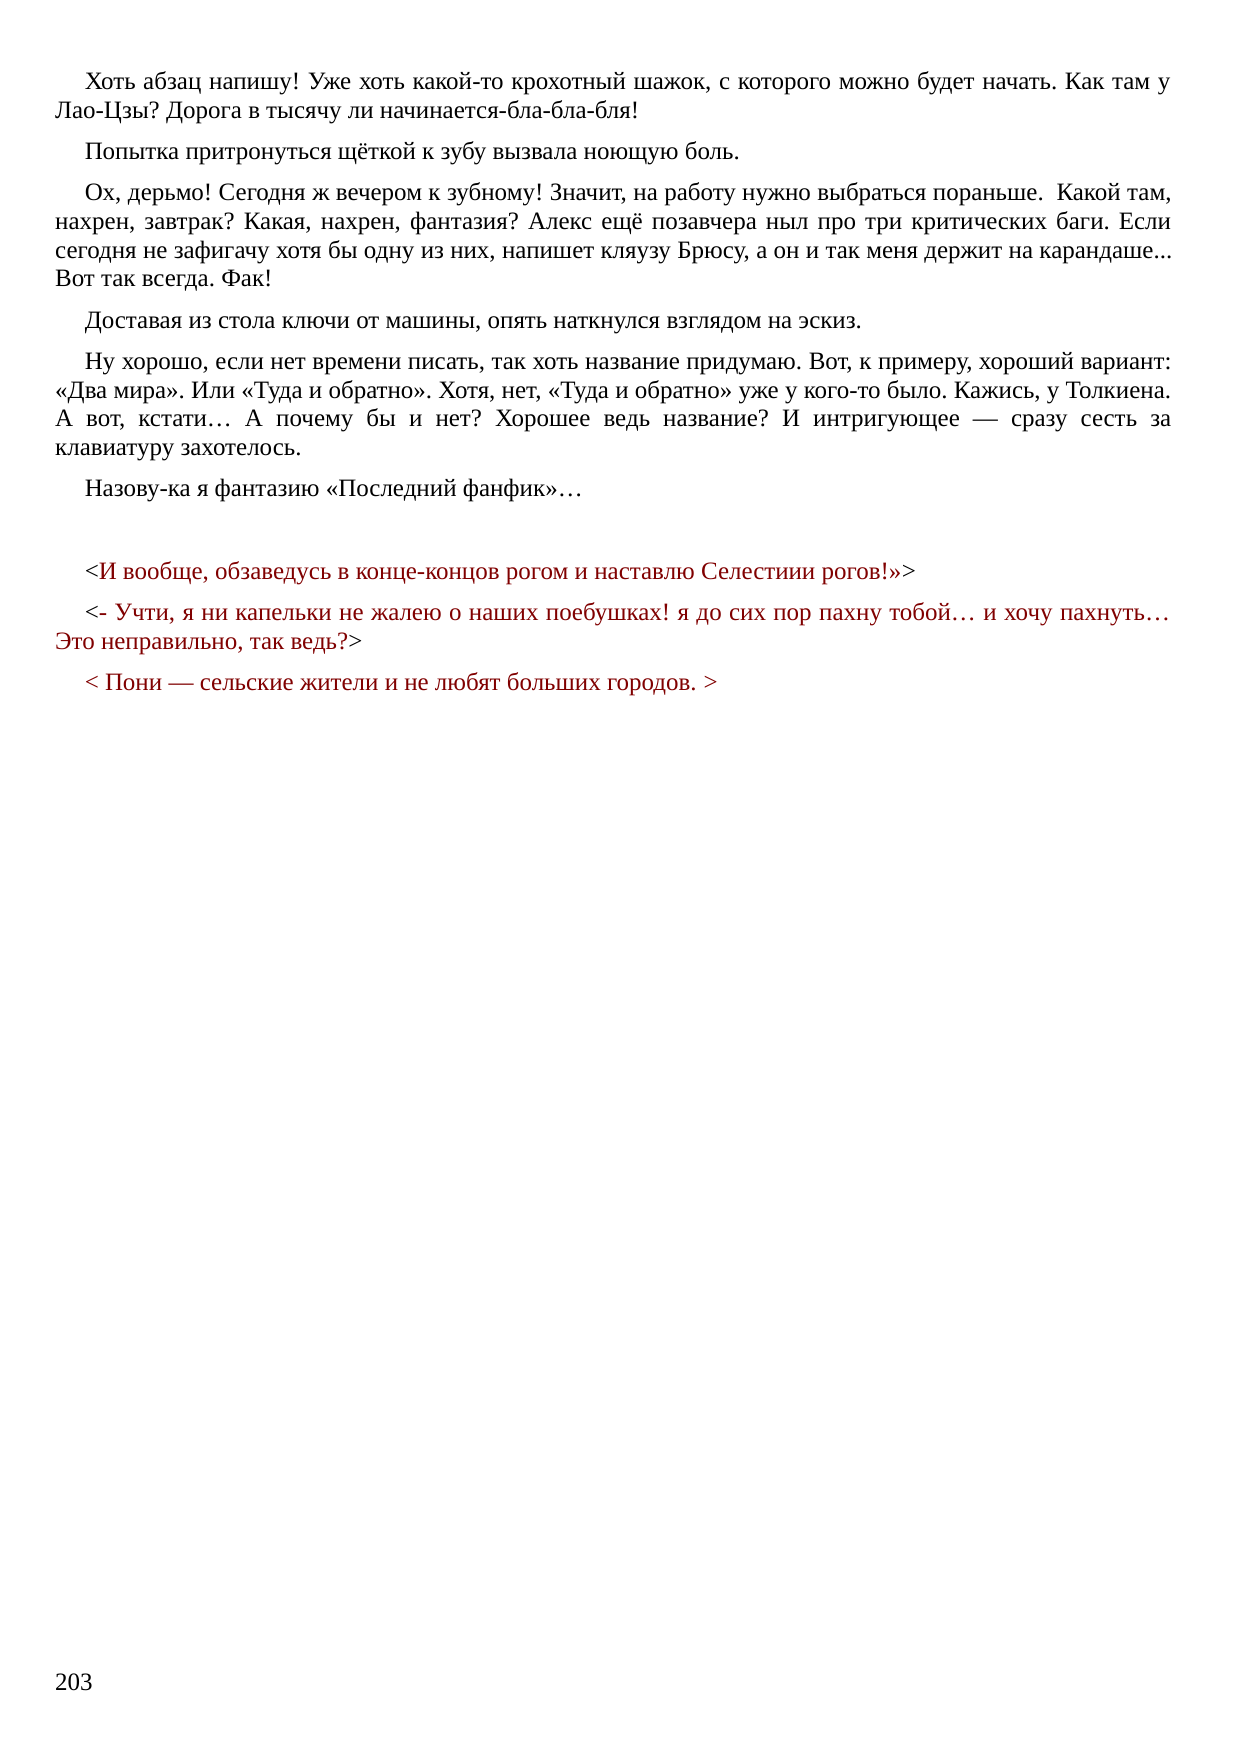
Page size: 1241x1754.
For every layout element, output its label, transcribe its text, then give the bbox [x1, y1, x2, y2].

text Ну хорошо, если нет времени писать, так хоть название придумаю. Вот, к примеру, хороший вариант: «Два мира». Или «Туда и обратно». Хотя, нет, «Туда и обратно» уже у кого-то было. Кажись, у Толкиена. А вот, кстати… А почему бы и нет? Хорошее ведь название? И интригующее — сразу сесть за клавиатуру захотелось. [55, 346, 1173, 461]
text Хоть абзац напишу! Уже хоть какой-то крохотный шажок, с которого можно будет начать. Как там у Лао-Цзы? Дорога в тысячу ли начинается-бла-бла-бля! [55, 66, 1173, 123]
text <И вообще, обзаведусь в конце-концов рогом и наставлю Селестиии рогов!»> [55, 556, 1173, 585]
text < Пони — сельские жители и не любят больших городов. > [55, 667, 1173, 696]
text Ох, дерьмо! Сегодня ж вечером к зубному! Значит, на работу нужно выбраться пораньше. Какой там, нахрен, завтрак? Какая, нахрен, фантазия? Алекс ещё позавчера ныл про три критических баги. Если сегодня не зафигачу хотя бы одну из них, напишет кляузу Брюсу, а он и так меня держит на карандаше... Вот так всегда. Фак! [55, 177, 1173, 292]
text Доставая из стола ключи от машины, опять наткнулся взглядом на эскиз. [55, 305, 1173, 333]
text Попытка притронуться щёткой к зубу вызвала ноющую боль. [55, 136, 1173, 165]
text <- Учти, я ни капельки не жалею о наших поебушках! я до сих пор пахну тобой… и хочу пахнуть… Это неправильно, так ведь?> [55, 597, 1173, 655]
text Назову-ка я фантазию «Последний фанфик»… [55, 473, 1173, 502]
